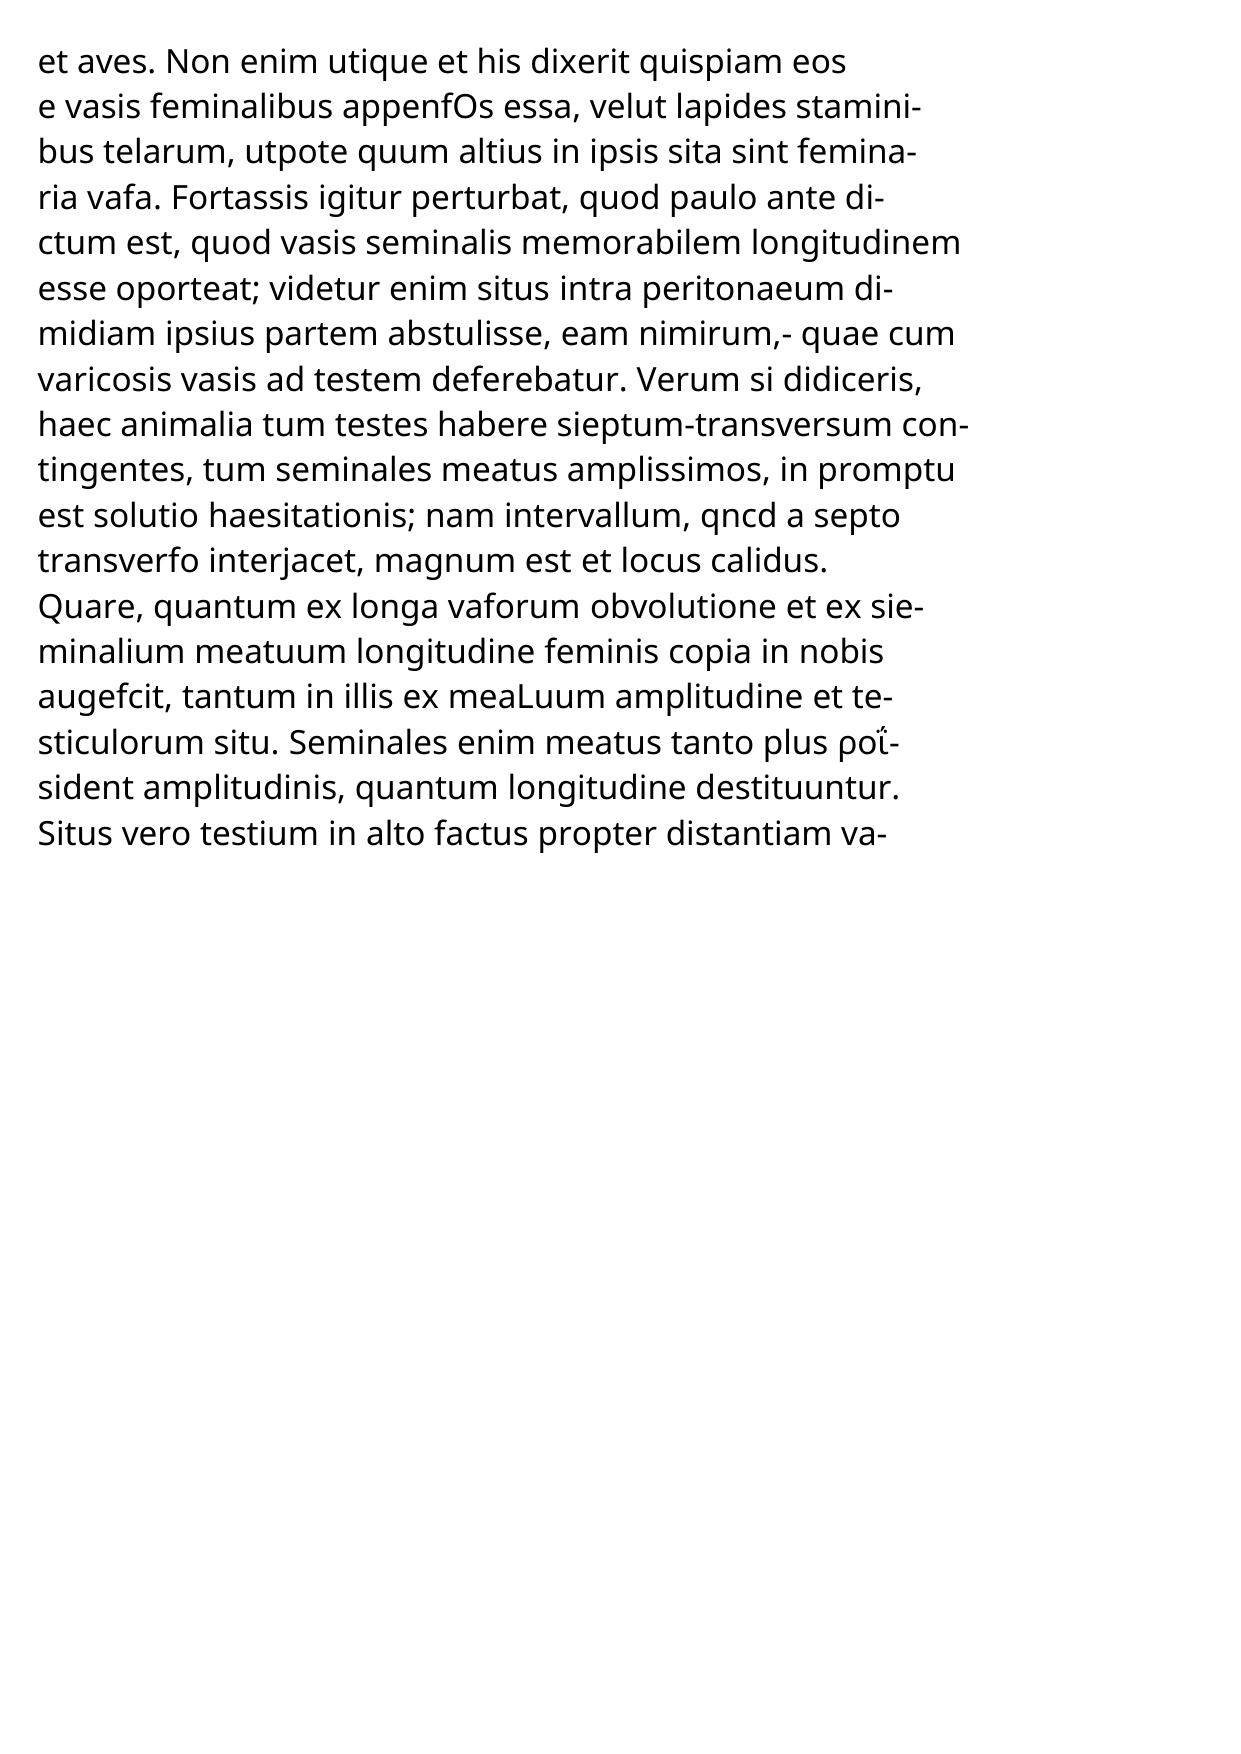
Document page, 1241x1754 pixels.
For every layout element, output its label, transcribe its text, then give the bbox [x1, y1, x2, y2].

text et aves. Non enim utique et his dixerit quispiam eos e vasis feminalibus appenfOs essa, velut lapides stamini- bus telarum, utpote quum altius in ipsis sita sint femina- ria vafa. Fortassis igitur perturbat, quod paulo ante di- ctum est, quod vasis seminalis memorabilem longitudinem esse oporteat; videtur enim situs intra peritonaeum di- midiam ipsius partem abstulisse, eam nimirum,- quae cum varicosis vasis ad testem deferebatur. Verum si didiceris, haec animalia tum testes habere sieptum-transversum con- tingentes, tum seminales meatus amplissimos, in promptu est solutio haesitationis; nam intervallum, qncd a septo transverfo interjacet, magnum est et locus calidus. Quare, quantum ex longa vaforum obvolutione et ex sie- minalium meatuum longitudine feminis copia in nobis augefcit, tantum in illis ex meaLuum amplitudine et te- sticulorum situ. Seminales enim meatus tanto plus ροΐ- sident amplitudinis, quantum longitudine destituuntur. Situs vero testium in alto factus propter distantiam va- [37, 37, 1203, 855]
